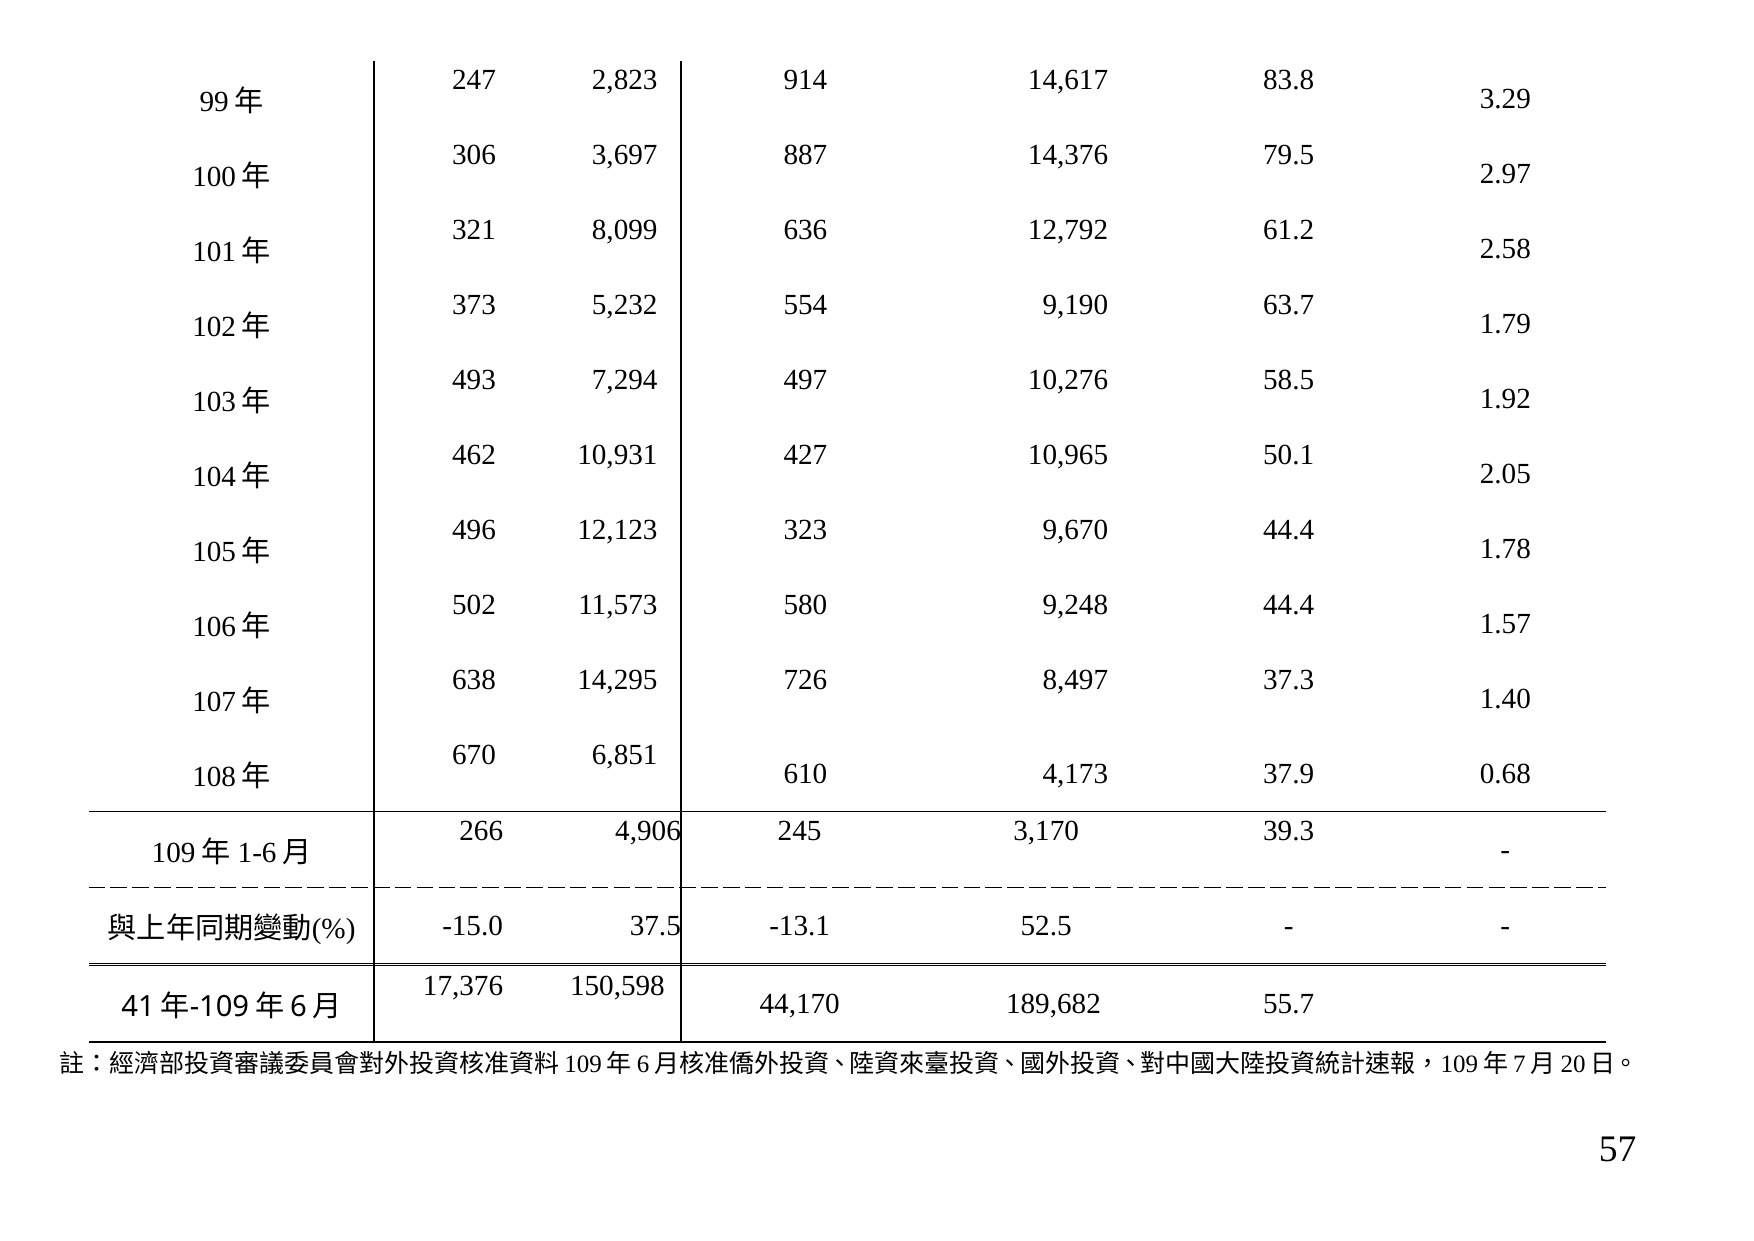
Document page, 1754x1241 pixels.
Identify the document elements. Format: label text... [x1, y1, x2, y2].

table_cell 9,248 [918, 586, 1173, 661]
table_cell -13.1 [682, 887, 918, 963]
table_cell 8,099 [503, 211, 680, 286]
table_cell 496 [375, 511, 503, 586]
table_cell 1.79 [1404, 286, 1606, 361]
table_cell 3,170 [918, 812, 1173, 887]
table_cell 108年 [89, 736, 373, 811]
table_cell 189,682 [918, 966, 1173, 1041]
table_cell 9,190 [918, 286, 1173, 361]
table_cell 670 [375, 736, 503, 811]
table_cell 10,276 [918, 361, 1173, 436]
table_cell 58.5 [1174, 361, 1403, 436]
table_cell 104年 [89, 436, 373, 511]
table_cell 5,232 [503, 286, 680, 361]
table_cell 6,851 [503, 736, 680, 811]
table_cell 17,376 [375, 966, 503, 1041]
table_cell 323 [682, 511, 918, 586]
table_cell [1404, 966, 1606, 1041]
table_cell 10,931 [503, 436, 680, 511]
table_cell 306 [375, 136, 503, 211]
table_cell 102年 [89, 286, 373, 361]
table_cell 39.3 [1174, 812, 1403, 887]
table_cell 63.7 [1174, 286, 1403, 361]
table_cell 52.5 [918, 887, 1173, 963]
table_cell 9,670 [918, 511, 1173, 586]
table_cell 638 [375, 661, 503, 736]
table_cell - [1404, 812, 1606, 887]
table_cell 610 [682, 736, 918, 811]
table_cell 50.1 [1174, 436, 1403, 511]
table_cell 105年 [89, 511, 373, 586]
table_cell 12,792 [918, 211, 1173, 286]
table_cell 1.78 [1404, 511, 1606, 586]
table_cell 100年 [89, 136, 373, 211]
table_cell - [1404, 887, 1606, 963]
table_cell 493 [375, 361, 503, 436]
table_cell 103年 [89, 361, 373, 436]
table_cell 44.4 [1174, 586, 1403, 661]
table_cell 427 [682, 436, 918, 511]
table_cell 497 [682, 361, 918, 436]
table_cell 107年 [89, 661, 373, 736]
table_cell 245 [682, 812, 918, 887]
table_cell 14,295 [503, 661, 680, 736]
table_cell 79.5 [1174, 136, 1403, 211]
table_cell 41年-109年6月 [89, 966, 373, 1041]
table_cell 2,823 [503, 61, 680, 136]
table_cell 887 [682, 136, 918, 211]
table_cell 636 [682, 211, 918, 286]
table_cell - [1174, 887, 1403, 963]
table_cell 266 [375, 812, 503, 887]
table_cell 321 [375, 211, 503, 286]
table_cell 37.5 [503, 887, 680, 963]
table_cell 502 [375, 586, 503, 661]
table_cell 10,965 [918, 436, 1173, 511]
table_cell 247 [375, 61, 503, 136]
table_cell 4,173 [918, 736, 1173, 811]
table_cell 12,123 [503, 511, 680, 586]
table_cell 554 [682, 286, 918, 361]
table_cell 0.68 [1404, 736, 1606, 811]
table_cell 99年 [89, 61, 373, 136]
table_cell 37.9 [1174, 736, 1403, 811]
table_cell 37.3 [1174, 661, 1403, 736]
table_cell 2.97 [1404, 136, 1606, 211]
table_cell 61.2 [1174, 211, 1403, 286]
table_cell 3.29 [1404, 61, 1606, 136]
table_cell 44.4 [1174, 511, 1403, 586]
table_cell 580 [682, 586, 918, 661]
table_cell 101年 [89, 211, 373, 286]
table_cell 726 [682, 661, 918, 736]
table_cell 8,497 [918, 661, 1173, 736]
table_cell 1.40 [1404, 661, 1606, 736]
table_cell 1.57 [1404, 586, 1606, 661]
table_cell 462 [375, 436, 503, 511]
table_cell 2.05 [1404, 436, 1606, 511]
table_cell 150,598 [503, 966, 680, 1041]
table_cell 1.92 [1404, 361, 1606, 436]
table_cell 55.7 [1174, 966, 1403, 1041]
table_cell 106年 [89, 586, 373, 661]
table_cell 83.8 [1174, 61, 1403, 136]
table_cell 373 [375, 286, 503, 361]
table_cell 11,573 [503, 586, 680, 661]
table_cell 2.58 [1404, 211, 1606, 286]
table_cell 與上年同期變動(%) [89, 887, 373, 963]
text 註：經濟部投資審議委員會對外投資核准資料109年6月核准僑外投資、陸資來臺投資、國外投資、對中國大陸投資統計速報，109年7月20日。 [59, 1043, 1636, 1079]
table_cell 14,617 [918, 61, 1173, 136]
table_cell 7,294 [503, 361, 680, 436]
table_cell 14,376 [918, 136, 1173, 211]
table_cell 3,697 [503, 136, 680, 211]
table_cell -15.0 [375, 887, 503, 963]
table_cell 4,906 [503, 812, 680, 887]
table_cell 44,170 [682, 966, 918, 1041]
table_cell 914 [682, 61, 918, 136]
table_cell 109年 1-6月 [89, 812, 373, 887]
